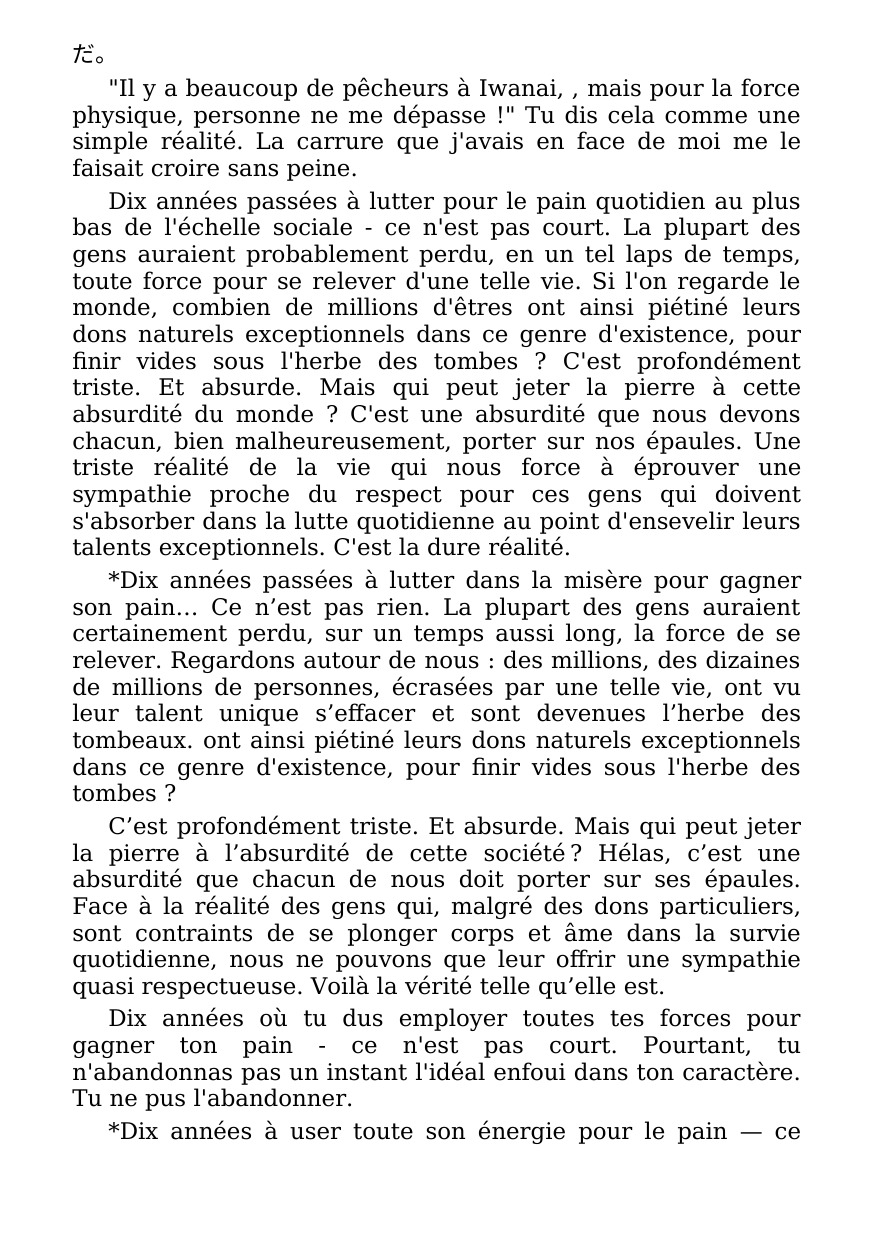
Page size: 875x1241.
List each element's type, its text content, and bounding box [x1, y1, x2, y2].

text "Il y a beaucoup de pêcheurs à Iwanai, , mais pour la force physique, personne ne me dépasse !" Tu dis cela comme une simple réalité. La carrure que j'avais en face de moi me le faisait croire sans peine. [72, 75, 802, 182]
text *Dix années à user toute son énergie pour le pain — ce [72, 1118, 802, 1145]
text だ。 [72, 36, 802, 69]
text Dix années où tu dus employer toutes tes forces pour gagner ton pain - ce n'est pas court. Pourtant, tu n'abandonnas pas un instant l'idéal enfoui dans ton caractère. Tu ne pus l'abandonner. [72, 1006, 802, 1112]
text C’est profondément triste. Et absurde. Mais qui peut jeter la pierre à l’absurdité de cette société ? Hélas, c’est une absurdité que chacun de nous doit porter sur ses épaules. Face à la réalité des gens qui, malgré des dons particuliers, sont contraints de se plonger corps et âme dans la survie quotidienne, nous ne pouvons que leur offrir une sympathie quasi respectueuse. Voilà la vérité telle qu’elle est. [72, 813, 802, 1000]
text Dix années passées à lutter pour le pain quotidien au plus bas de l'échelle sociale - ce n'est pas court. La plupart des gens auraient probablement perdu, en un tel laps de temps, toute force pour se relever d'une telle vie. Si l'on regarde le monde, combien de millions d'êtres ont ainsi piétiné leurs dons naturels exceptionnels dans ce genre d'existence, pour finir vides sous l'herbe des tombes ? C'est profondément triste. Et absurde. Mais qui peut jeter la pierre à cette absurdité du monde ? C'est une absurdité que nous devons chacun, bien malheureusement, porter sur nos épaules. Une triste réalité de la vie qui nous force à éprouver une sympathie proche du respect pour ces gens qui doivent s'absorber dans la lutte quotidienne au point d'ensevelir leurs talents exceptionnels. C'est la dure réalité. [72, 188, 802, 561]
text *Dix années passées à lutter dans la misère pour gagner son pain… Ce n’est pas rien. La plupart des gens auraient certainement perdu, sur un temps aussi long, la force de se relever. Regardons autour de nous : des millions, des dizaines de millions de personnes, écrasées par une telle vie, ont vu leur talent unique s’effacer et sont devenues l’herbe des tombeaux. ont ainsi piétiné leurs dons naturels exceptionnels dans ce genre d'existence, pour finir vides sous l'herbe des tombes ? [72, 567, 802, 807]
